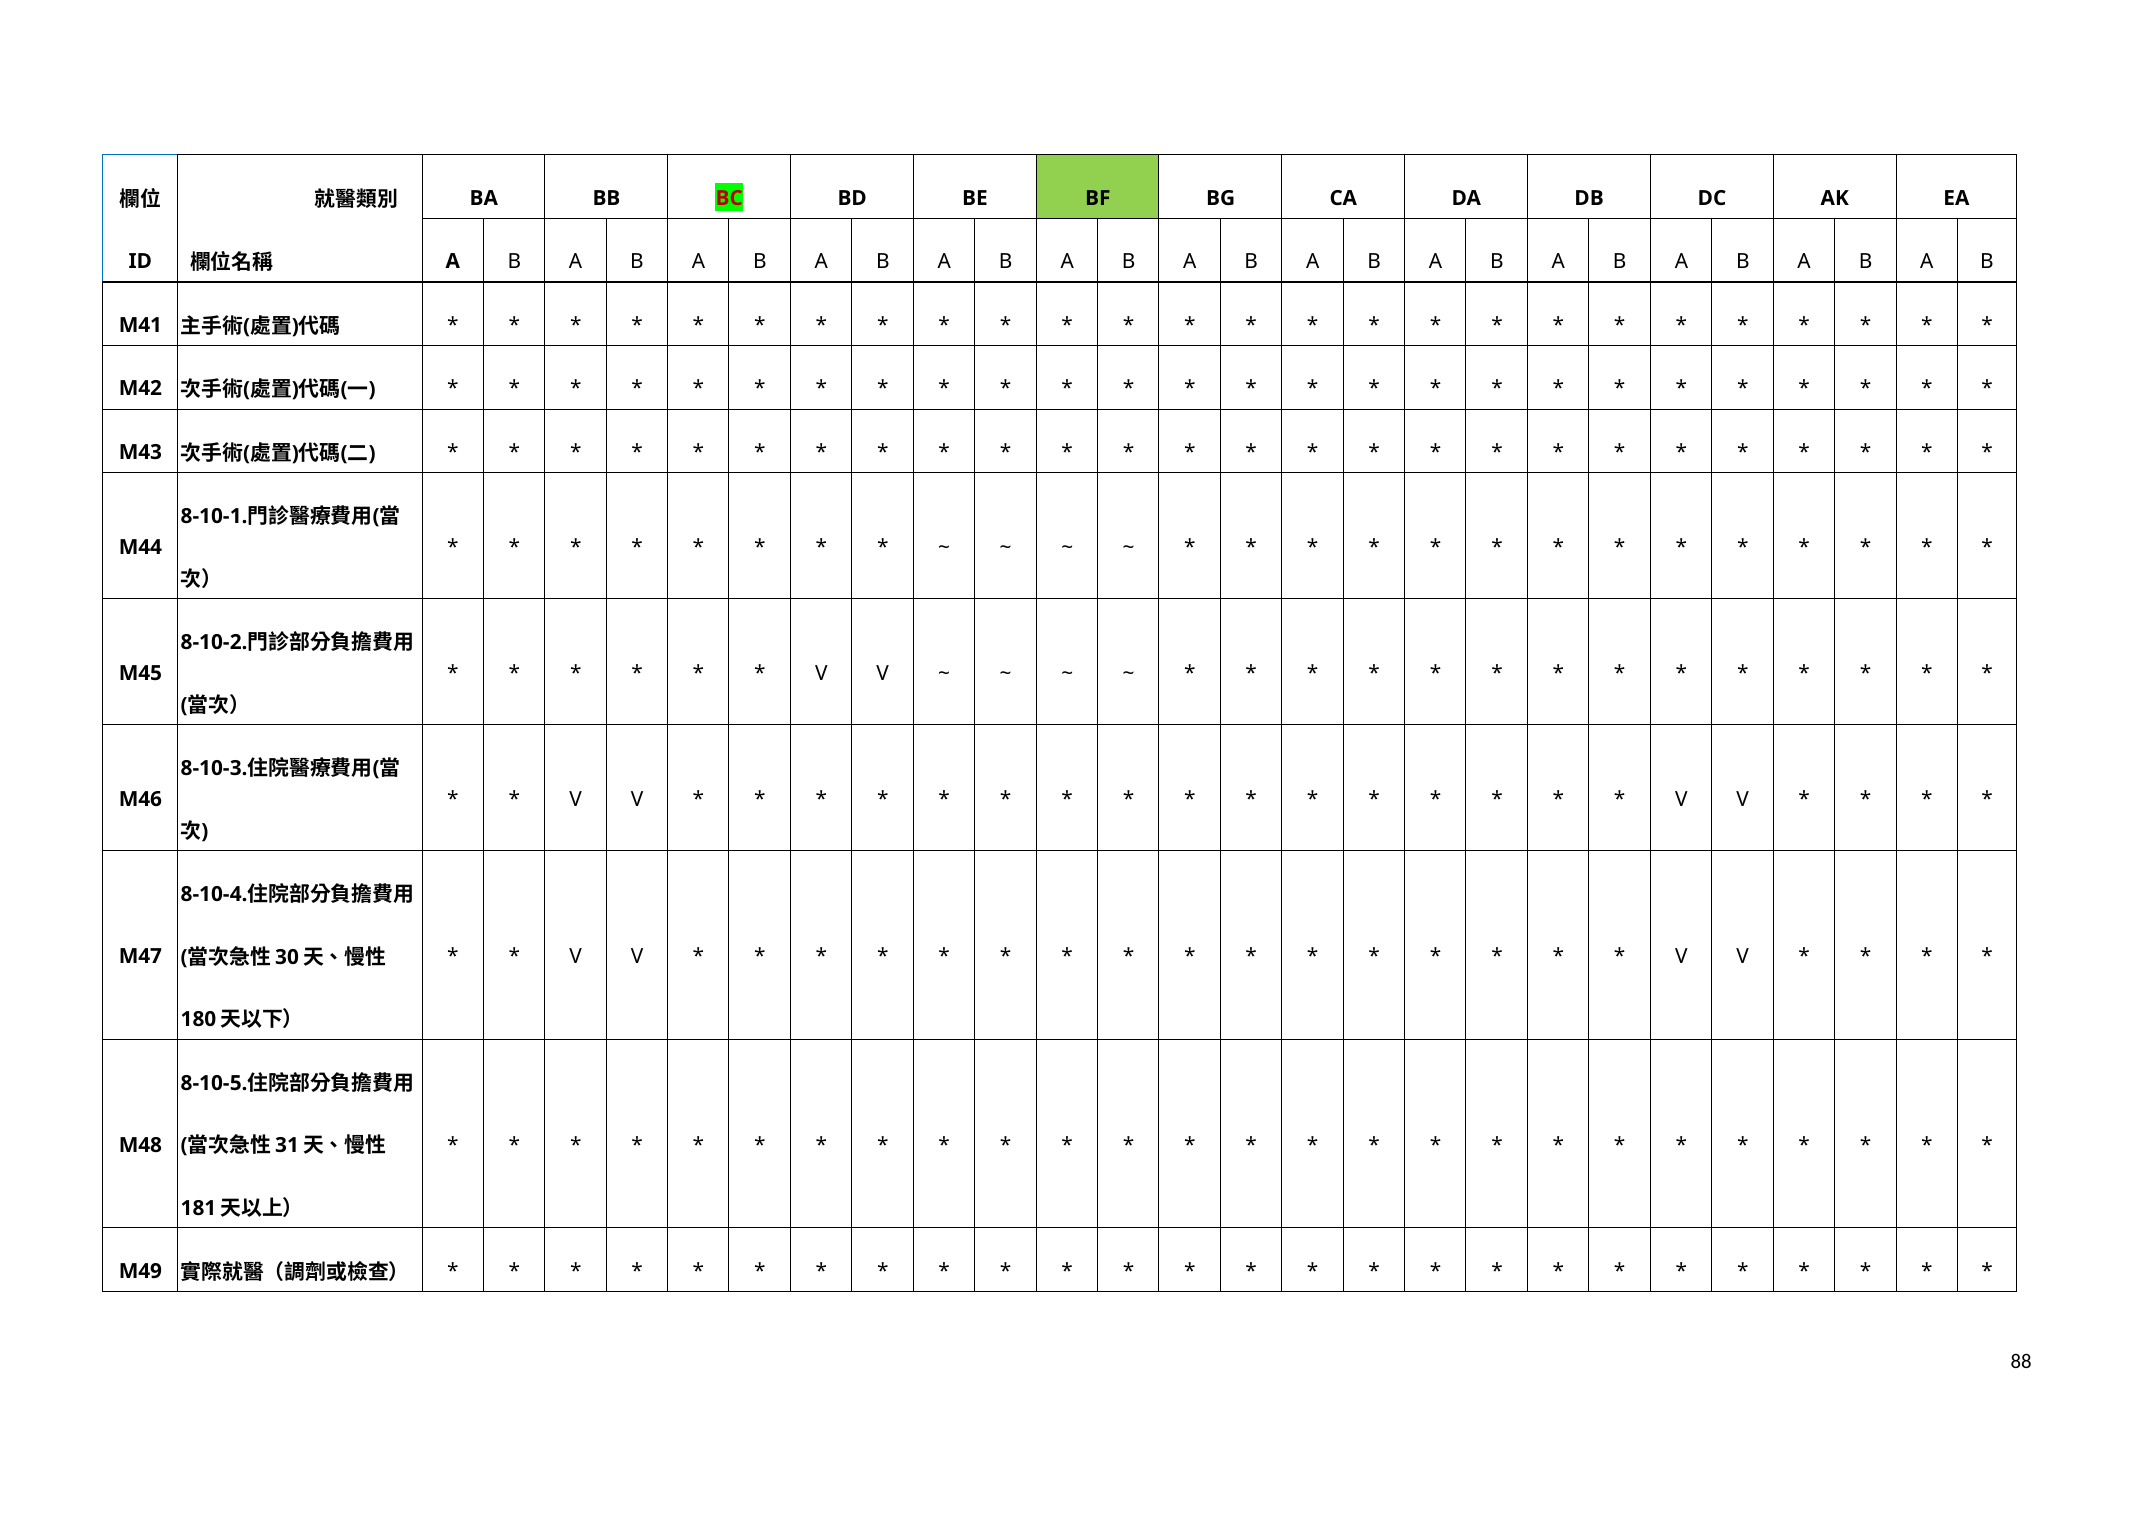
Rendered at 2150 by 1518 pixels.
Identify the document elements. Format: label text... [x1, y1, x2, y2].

table_cell M49 [103, 1228, 177, 1291]
table_cell * [729, 1228, 790, 1291]
table_cell * [1282, 1228, 1343, 1291]
table_cell * [1958, 1040, 2016, 1227]
table_cell * [914, 725, 974, 850]
table_cell * [1282, 473, 1343, 598]
table_cell * [607, 599, 667, 724]
table_header 欄位ID [103, 155, 177, 281]
table_cell * [1528, 599, 1588, 724]
table_cell A [1528, 219, 1588, 281]
table_cell * [1712, 599, 1773, 724]
table_cell * [668, 851, 728, 1039]
table_cell A [545, 219, 606, 281]
table_cell * [975, 1040, 1036, 1227]
table_cell * [1159, 851, 1220, 1039]
table_cell ~ [975, 473, 1036, 598]
table_cell * [668, 410, 728, 472]
table_cell * [975, 346, 1036, 408]
table_cell ~ [975, 599, 1036, 724]
table_cell * [975, 410, 1036, 472]
table_cell * [1037, 851, 1097, 1039]
table_cell * [1344, 1040, 1404, 1227]
table_cell * [1221, 1040, 1281, 1227]
table_cell * [1344, 599, 1404, 724]
table_cell B [729, 219, 790, 281]
table_cell * [1528, 283, 1588, 345]
table_cell * [1221, 410, 1281, 472]
table_cell * [852, 725, 913, 850]
table_cell A [1037, 219, 1097, 281]
table_cell * [423, 599, 483, 724]
table_cell 8-10-3.住院醫療費用(當次) [178, 725, 422, 850]
table_cell * [1528, 1228, 1588, 1291]
table_cell * [1282, 725, 1343, 850]
table_header DC [1651, 155, 1773, 218]
table_cell * [1589, 410, 1650, 472]
table_header CA [1282, 155, 1404, 218]
table_cell * [484, 410, 544, 472]
table_cell 8-10-2.門診部分負擔費用(當次） [178, 599, 422, 724]
table_cell 8-10-4.住院部分負擔費用(當次急性30天、慢性180天以下） [178, 851, 422, 1039]
table_cell * [791, 410, 851, 472]
table_header BB [545, 155, 667, 218]
table_cell * [1958, 410, 2016, 472]
table_cell * [545, 346, 606, 408]
table_cell * [1221, 725, 1281, 850]
table_cell * [852, 410, 913, 472]
table_cell B [1958, 219, 2016, 281]
table_cell * [668, 346, 728, 408]
table_cell * [1098, 725, 1158, 850]
table_cell * [1835, 283, 1896, 345]
table_cell * [484, 346, 544, 408]
table_cell * [852, 346, 913, 408]
table_cell * [1651, 1040, 1711, 1227]
table_cell * [1466, 725, 1527, 850]
table_cell * [1405, 851, 1465, 1039]
table_cell A [1897, 219, 1957, 281]
table_cell * [1897, 346, 1957, 408]
table_cell B [1221, 219, 1281, 281]
table_cell M45 [103, 599, 177, 724]
table_cell * [1712, 1228, 1773, 1291]
table_cell * [1897, 725, 1957, 850]
table_cell B [1589, 219, 1650, 281]
table_cell V [791, 599, 851, 724]
table_cell * [1835, 1040, 1896, 1227]
table_cell * [1098, 410, 1158, 472]
table_cell * [1774, 725, 1834, 850]
table_cell V [1712, 851, 1773, 1039]
table_cell * [1221, 283, 1281, 345]
table_cell * [1282, 1040, 1343, 1227]
table_cell * [1282, 410, 1343, 472]
table_cell * [852, 1228, 913, 1291]
table_cell * [1098, 283, 1158, 345]
table_cell M43 [103, 410, 177, 472]
table_cell * [607, 473, 667, 598]
table_cell * [545, 1228, 606, 1291]
table_cell * [668, 473, 728, 598]
table_cell * [1405, 410, 1465, 472]
table_cell * [1774, 599, 1834, 724]
table_cell * [1589, 1228, 1650, 1291]
table_cell * [729, 410, 790, 472]
table_cell * [1712, 1040, 1773, 1227]
table_cell * [1159, 283, 1220, 345]
table_header BC [668, 155, 790, 218]
table_cell * [1897, 473, 1957, 598]
table_cell * [1774, 283, 1834, 345]
table_cell * [1466, 1228, 1527, 1291]
table_header BA [423, 155, 544, 218]
table_cell * [1159, 725, 1220, 850]
table_cell * [1159, 473, 1220, 598]
table_cell 實際就醫（調劑或檢查） [178, 1228, 422, 1291]
table_cell * [975, 725, 1036, 850]
table_cell * [1405, 283, 1465, 345]
table_header BE [914, 155, 1036, 218]
table_cell * [852, 1040, 913, 1227]
table_cell * [1037, 1228, 1097, 1291]
table_cell * [1221, 851, 1281, 1039]
table_cell * [668, 725, 728, 850]
table_cell * [1835, 599, 1896, 724]
table_cell * [545, 599, 606, 724]
table_cell * [1405, 725, 1465, 850]
table_cell * [1282, 599, 1343, 724]
table_cell * [1651, 599, 1711, 724]
table_cell * [1282, 851, 1343, 1039]
table_cell * [484, 283, 544, 345]
table_cell ~ [914, 473, 974, 598]
table_header BD [791, 155, 913, 218]
table_cell * [1282, 346, 1343, 408]
table_cell * [1159, 599, 1220, 724]
table_cell * [1712, 283, 1773, 345]
table_header EA [1897, 155, 2016, 218]
table_cell M44 [103, 473, 177, 598]
table_cell * [1528, 851, 1588, 1039]
table_cell * [729, 473, 790, 598]
table_cell A [914, 219, 974, 281]
table_cell * [1528, 410, 1588, 472]
table_cell 次手術(處置)代碼(二) [178, 410, 422, 472]
table_cell * [914, 410, 974, 472]
table_cell A [791, 219, 851, 281]
table_cell * [1466, 346, 1527, 408]
table_cell * [1589, 473, 1650, 598]
table_header BG [1159, 155, 1281, 218]
table_cell * [914, 851, 974, 1039]
table_cell * [1651, 283, 1711, 345]
table_cell * [423, 725, 483, 850]
table_cell * [1835, 410, 1896, 472]
table_cell B [484, 219, 544, 281]
table_cell ~ [1037, 599, 1097, 724]
table_cell * [1159, 1040, 1220, 1227]
table_cell * [607, 1228, 667, 1291]
table_cell 次手術(處置)代碼(一) [178, 346, 422, 408]
table_cell A [1405, 219, 1465, 281]
table_cell ~ [1098, 599, 1158, 724]
table_cell * [1528, 725, 1588, 850]
table_cell * [1344, 346, 1404, 408]
table_cell * [484, 1040, 544, 1227]
table_header DB [1528, 155, 1650, 218]
table_cell * [1774, 851, 1834, 1039]
table_cell * [1958, 599, 2016, 724]
table_header BF [1037, 155, 1158, 218]
table_cell * [1835, 1228, 1896, 1291]
table_cell * [1589, 599, 1650, 724]
table_cell * [668, 599, 728, 724]
table_cell A [1651, 219, 1711, 281]
table_cell * [1897, 410, 1957, 472]
table_cell * [1589, 346, 1650, 408]
table_cell * [1466, 851, 1527, 1039]
table_cell A [1159, 219, 1220, 281]
table_cell * [791, 346, 851, 408]
table_cell * [1897, 283, 1957, 345]
table_cell * [1344, 410, 1404, 472]
table_cell * [1835, 851, 1896, 1039]
table_cell * [1958, 283, 2016, 345]
table_cell * [484, 1228, 544, 1291]
table_cell A [1774, 219, 1834, 281]
table_cell * [1037, 725, 1097, 850]
table_cell * [1344, 283, 1404, 345]
table_cell * [1405, 346, 1465, 408]
table_cell * [607, 1040, 667, 1227]
table_cell * [1282, 283, 1343, 345]
table_cell V [1651, 725, 1711, 850]
table_cell * [791, 725, 851, 850]
table_cell M46 [103, 725, 177, 850]
table_cell * [1958, 473, 2016, 598]
table_cell B [1098, 219, 1158, 281]
table_cell A [423, 219, 483, 281]
table_cell * [1405, 473, 1465, 598]
table_cell * [1958, 725, 2016, 850]
table_cell * [1221, 599, 1281, 724]
table_cell * [423, 410, 483, 472]
table_cell * [1405, 1040, 1465, 1227]
table_cell * [484, 725, 544, 850]
table_header 就醫類別 欄位名稱 [178, 155, 422, 281]
table_cell * [1589, 1040, 1650, 1227]
table_cell * [1528, 1040, 1588, 1227]
table_cell M47 [103, 851, 177, 1039]
table_cell * [1897, 851, 1957, 1039]
table_cell * [1712, 346, 1773, 408]
table_cell * [484, 599, 544, 724]
table_cell 8-10-1.門診醫療費用(當次） [178, 473, 422, 598]
table_cell M42 [103, 346, 177, 408]
table_cell * [1774, 410, 1834, 472]
table_cell * [852, 473, 913, 598]
table_cell * [545, 283, 606, 345]
table_cell B [607, 219, 667, 281]
table_cell * [1466, 473, 1527, 598]
table_cell * [1037, 346, 1097, 408]
table_cell * [668, 1040, 728, 1227]
table_cell * [852, 851, 913, 1039]
table_cell * [1344, 725, 1404, 850]
table_cell * [1774, 346, 1834, 408]
table_cell * [545, 473, 606, 598]
table_cell * [1774, 1040, 1834, 1227]
table_cell ~ [1037, 473, 1097, 598]
table_cell * [607, 283, 667, 345]
table_cell * [1589, 725, 1650, 850]
table_cell * [729, 346, 790, 408]
table_cell * [423, 851, 483, 1039]
table_cell M41 [103, 283, 177, 345]
table_cell * [423, 473, 483, 598]
table_cell * [975, 283, 1036, 345]
table_cell * [1037, 410, 1097, 472]
table_cell A [1282, 219, 1343, 281]
table_cell * [1037, 283, 1097, 345]
table_cell * [1589, 851, 1650, 1039]
table_cell * [1344, 1228, 1404, 1291]
table_cell * [1466, 1040, 1527, 1227]
table_cell * [1344, 851, 1404, 1039]
table_cell * [1712, 473, 1773, 598]
table_cell * [423, 1040, 483, 1227]
table_cell * [1221, 346, 1281, 408]
table_cell * [729, 599, 790, 724]
table_cell * [545, 410, 606, 472]
table_cell * [1651, 410, 1711, 472]
table_cell * [1774, 473, 1834, 598]
table_cell * [1466, 599, 1527, 724]
table_cell * [791, 1228, 851, 1291]
table_cell * [1466, 410, 1527, 472]
table_cell * [1098, 1228, 1158, 1291]
table_cell * [1958, 346, 2016, 408]
table_cell B [975, 219, 1036, 281]
table_cell V [607, 725, 667, 850]
table_cell B [1835, 219, 1896, 281]
table_cell * [1958, 851, 2016, 1039]
table_cell * [791, 851, 851, 1039]
table_cell * [1405, 1228, 1465, 1291]
table_cell * [1344, 473, 1404, 598]
table_cell * [1835, 725, 1896, 850]
table_cell * [729, 1040, 790, 1227]
table_cell * [975, 851, 1036, 1039]
table_cell * [729, 283, 790, 345]
table_cell * [729, 851, 790, 1039]
table_cell * [975, 1228, 1036, 1291]
table_header AK [1774, 155, 1896, 218]
table_cell * [607, 410, 667, 472]
table_cell * [1098, 1040, 1158, 1227]
table_cell * [1774, 1228, 1834, 1291]
table_cell * [852, 283, 913, 345]
table_cell * [1528, 473, 1588, 598]
table_cell ~ [1098, 473, 1158, 598]
table_cell * [914, 1228, 974, 1291]
table_cell * [1405, 599, 1465, 724]
table_cell * [1897, 1040, 1957, 1227]
table_cell * [1098, 851, 1158, 1039]
table_cell * [668, 1228, 728, 1291]
table_cell * [484, 851, 544, 1039]
table_cell V [1712, 725, 1773, 850]
table_cell * [423, 346, 483, 408]
table_cell B [852, 219, 913, 281]
table_cell V [545, 725, 606, 850]
table_cell * [423, 283, 483, 345]
table_cell * [1159, 1228, 1220, 1291]
table_cell * [1897, 599, 1957, 724]
table_cell V [545, 851, 606, 1039]
table_cell V [607, 851, 667, 1039]
table_cell V [852, 599, 913, 724]
table_cell * [1466, 283, 1527, 345]
table_cell * [484, 473, 544, 598]
table_cell * [1651, 346, 1711, 408]
table_cell * [1221, 473, 1281, 598]
table_cell * [791, 473, 851, 598]
table_cell * [607, 346, 667, 408]
table_cell * [729, 725, 790, 850]
table_cell * [791, 283, 851, 345]
table_cell * [668, 283, 728, 345]
table_cell B [1712, 219, 1773, 281]
table_cell A [668, 219, 728, 281]
table_cell * [914, 1040, 974, 1227]
table_cell * [1897, 1228, 1957, 1291]
table_cell * [1159, 346, 1220, 408]
table_cell * [1835, 346, 1896, 408]
table_cell B [1344, 219, 1404, 281]
table_cell * [1589, 283, 1650, 345]
table_cell * [791, 1040, 851, 1227]
table_cell * [1159, 410, 1220, 472]
table_cell * [1221, 1228, 1281, 1291]
table_cell * [1958, 1228, 2016, 1291]
table_cell 主手術(處置)代碼 [178, 283, 422, 345]
table_cell ~ [914, 599, 974, 724]
table_cell * [914, 283, 974, 345]
table_cell * [545, 1040, 606, 1227]
table_cell * [1712, 410, 1773, 472]
table_cell * [1651, 1228, 1711, 1291]
table_cell B [1466, 219, 1527, 281]
table_cell * [1651, 473, 1711, 598]
table_cell * [1835, 473, 1896, 598]
table_cell * [914, 346, 974, 408]
table_header DA [1405, 155, 1527, 218]
table_cell * [1098, 346, 1158, 408]
table_cell * [1528, 346, 1588, 408]
table_cell * [1037, 1040, 1097, 1227]
table_cell 8-10-5.住院部分負擔費用(當次急性31天、慢性181天以上） [178, 1040, 422, 1227]
table_cell V [1651, 851, 1711, 1039]
table_cell * [423, 1228, 483, 1291]
table_cell M48 [103, 1040, 177, 1227]
